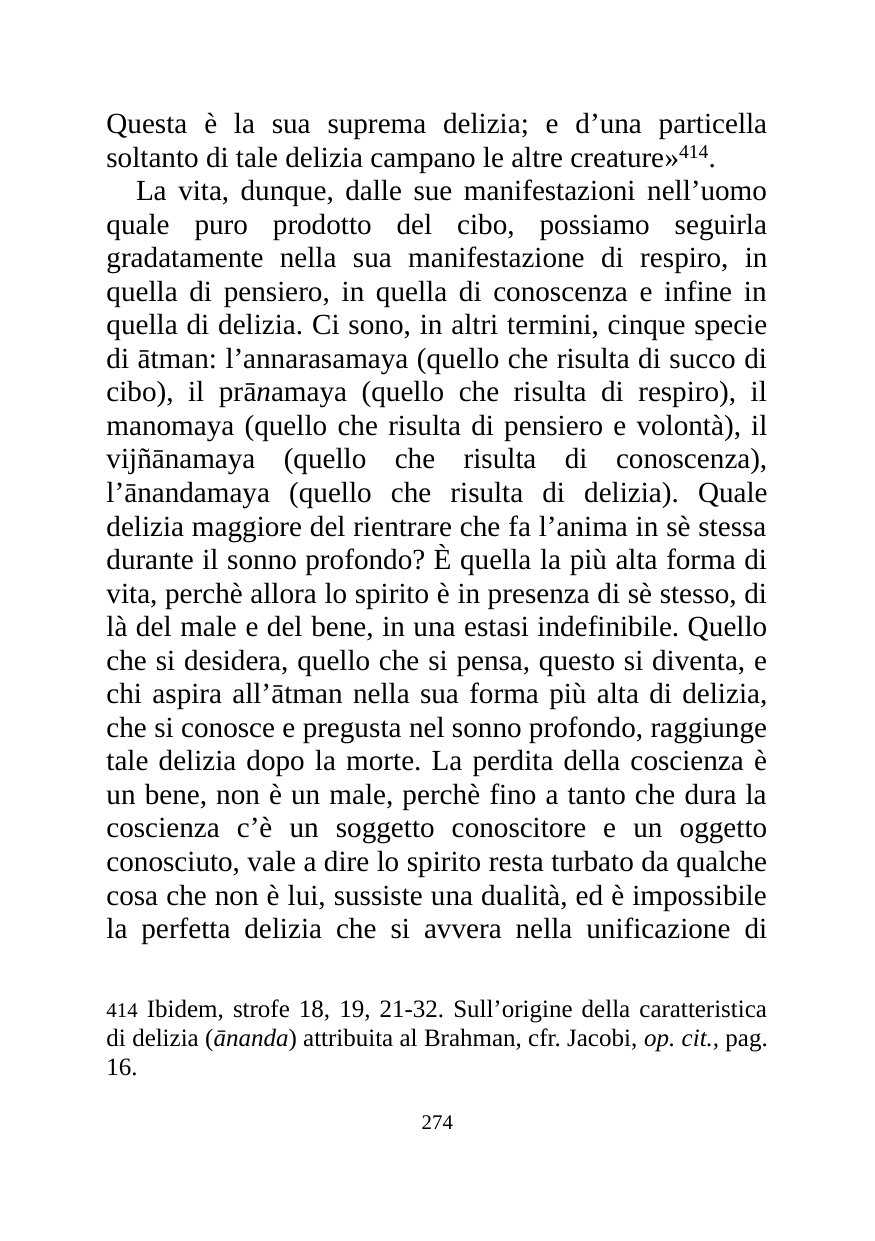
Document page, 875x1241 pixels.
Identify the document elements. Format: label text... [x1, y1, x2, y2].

text La vita, dunque, dalle sue manifestazioni nell’uomo quale puro prodotto del cibo, possiamo seguirla gradatamente nella sua manifestazione di respiro, in quella di pensiero, in quella di conoscenza e infine in quella di delizia. Ci sono, in altri termini, cinque specie di ātman: l’annarasamaya (quello che risulta di succo di cibo), il prānamaya (quello che risulta di respiro), il manomaya (quello che risulta di pensiero e volontà), il vijñānamaya (quello che risulta di conoscenza), l’ānandamaya (quello che risulta di delizia). Quale delizia maggiore del rientrare che fa l’anima in sè stessa durante il sonno profondo? È quella la più alta forma di vita, perchè allora lo spirito è in presenza di sè stesso, di là del male e del bene, in una estasi indefinibile. Quello che si desidera, quello che si pensa, questo si diventa, e chi aspira all’ātman nella sua forma più alta di delizia, che si conosce e pregusta nel sonno profondo, raggiunge tale delizia dopo la morte. La perdita della coscienza è un bene, non è un male, perchè fino a tanto che dura la coscienza c’è un soggetto conoscitore e un oggetto conosciuto, vale a dire lo spirito resta turbato da qualche cosa che non è lui, sussiste una dualità, ed è impossibile la perfetta delizia che si avvera nella unificazione di [106, 173, 768, 945]
text Ibidem, strofe 18, 19, 21-32. Sull’origine della caratteristica di delizia (ānanda) attribuita al Brahman, cfr. Jacobi, op. cit., pag. 16. [106, 994, 768, 1080]
text Questa è la sua suprema delizia; e d’una particella soltanto di tale delizia campano le altre creature». [106, 106, 768, 173]
